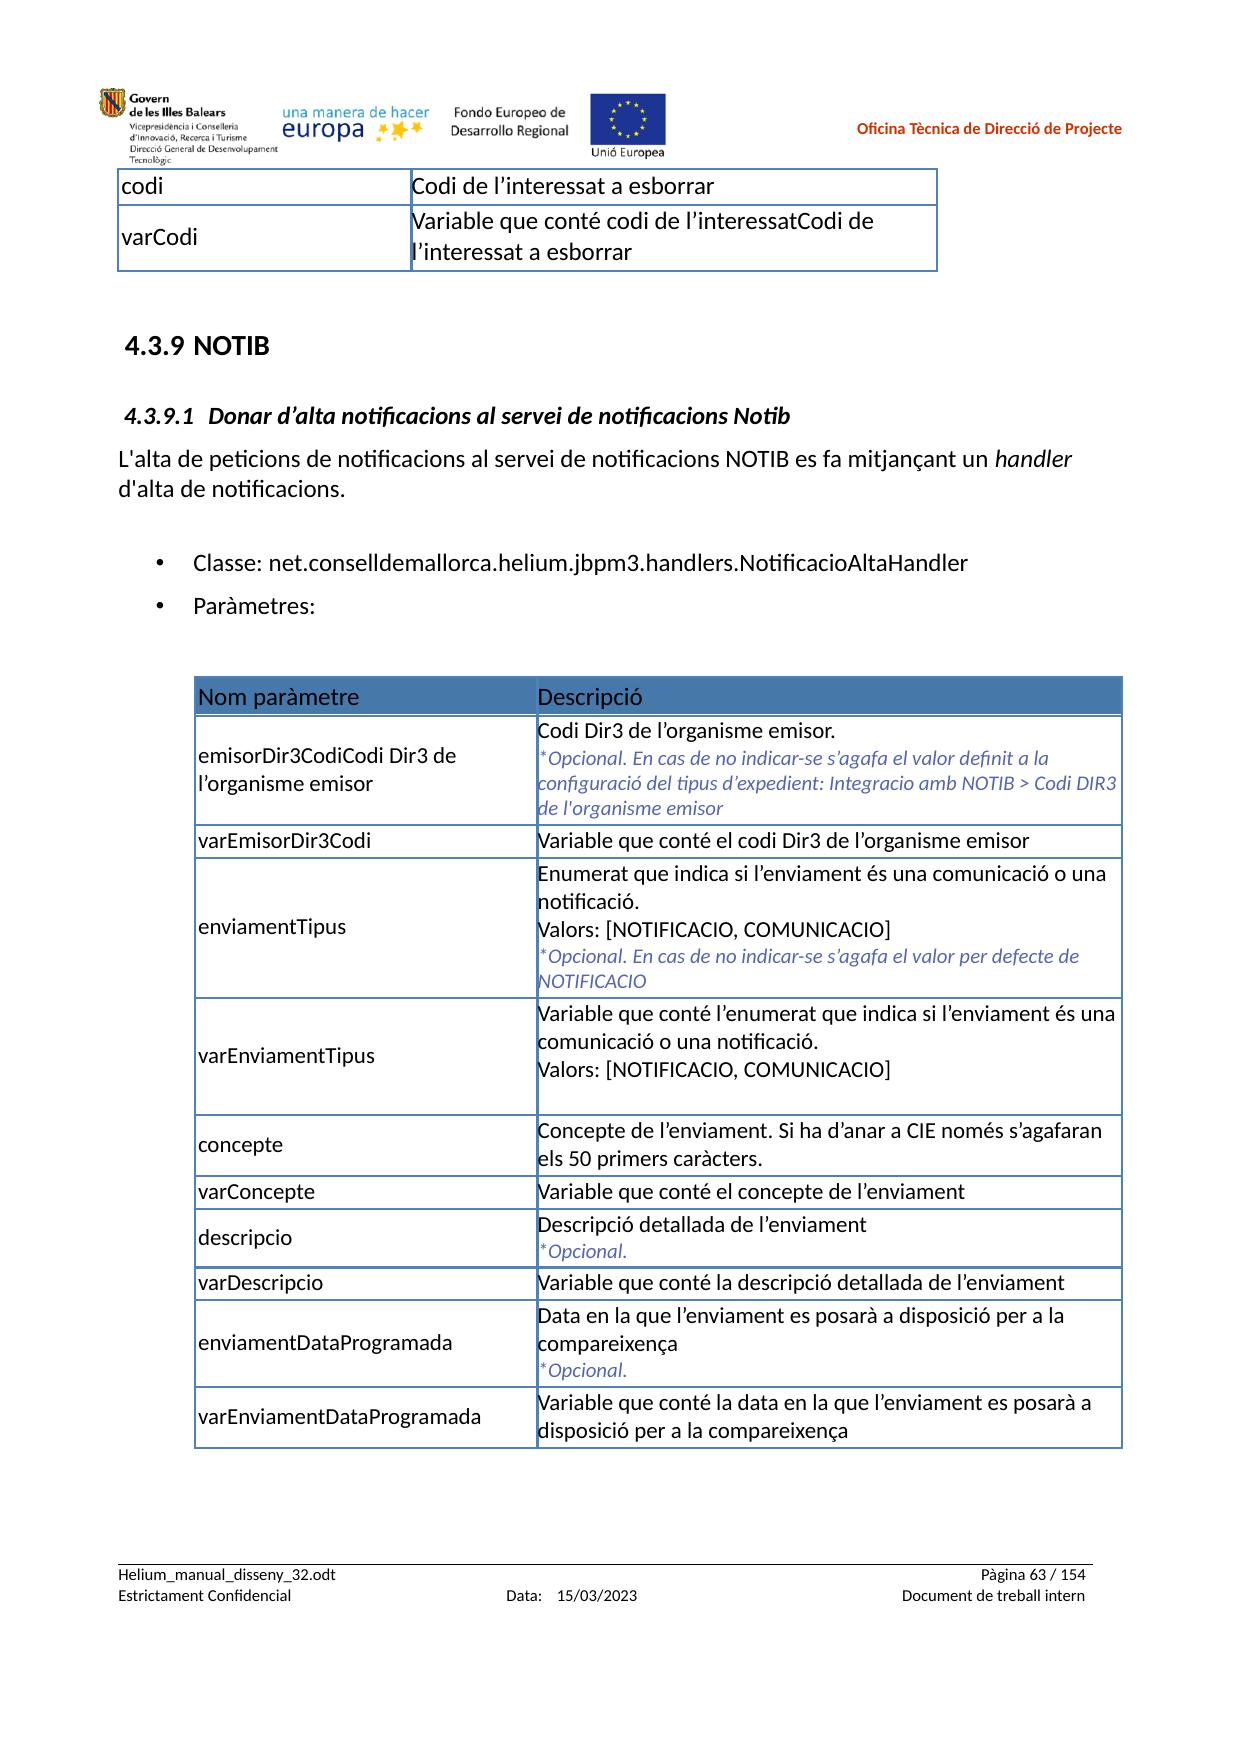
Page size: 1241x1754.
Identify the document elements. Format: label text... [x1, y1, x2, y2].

table_cell Variable que conté la descripció detallada de l’enviament [539, 1269, 1121, 1299]
table_cell codi [119, 170, 410, 203]
table_header Descripció [539, 678, 1121, 714]
table_header Nom paràmetre [196, 678, 536, 714]
table_cell Variable que conté la data en la que l’enviament es posarà a disposició per a la compareixença [539, 1388, 1121, 1447]
table_cell varCodi [119, 206, 410, 269]
table_cell enviamentDataProgramada [196, 1301, 536, 1386]
table_cell descripcio [196, 1210, 536, 1266]
table_cell Descripció detallada de l’enviament *Opcional. [539, 1210, 1121, 1266]
table_cell Variable que conté l’enumerat que indica si l’enviament és una comunicació o una notificació. Valors: [NOTIFICACIO, COMUNICACIO] [539, 999, 1121, 1114]
table_cell varEnviamentDataProgramada [196, 1388, 536, 1447]
table_cell emisorDir3CodiCodi Dir3 de l’organisme emisor [196, 717, 536, 824]
subtitle NOTIB [118, 327, 1122, 363]
table_cell varEnviamentTipus [196, 999, 536, 1114]
table_cell concepte [196, 1116, 536, 1175]
text L'alta de peticions de notificacions al servei de notificacions NOTIB es fa mitjançant un handler d'alta de notificacions. [118, 443, 1122, 504]
table_cell varDescripcio [196, 1269, 536, 1299]
table_cell varEmisorDir3Codi [196, 826, 536, 857]
subtitle Donar d’alta notificacions al servei de notificacions Notib [118, 400, 1122, 431]
table_cell Variable que conté el concepte de l’enviament [539, 1177, 1121, 1208]
table_cell Variable que conté el codi Dir3 de l’organisme emisor [539, 826, 1121, 857]
table_cell Enumerat que indica si l’enviament és una comunicació o una notificació. Valors: [NOTIFICACIO, COMUNICACIO] *Opcional. En cas de no indicar-se s’agafa el valor per defecte de NOTIFICACIO [539, 859, 1121, 997]
table_cell Data en la que l’enviament es posarà a disposició per a la compareixença *Opcional. [539, 1301, 1121, 1386]
table_cell Variable que conté codi de l’interessatCodi de l’interessat a esborrar [413, 206, 936, 269]
table_cell varConcepte [196, 1177, 536, 1208]
table_cell enviamentTipus [196, 859, 536, 997]
table_cell Codi de l’interessat a esborrar [413, 170, 936, 203]
list Paràmetres: [156, 590, 1122, 621]
table_cell Codi Dir3 de l’organisme emisor. *Opcional. En cas de no indicar-se s’agafa el valor definit a la configuració del tipus d’expedient: Integracio amb NOTIB > Codi DIR3 de l'organisme emisor [539, 717, 1121, 824]
list Classe: net.conselldemallorca.helium.jbpm3.handlers.NotificacioAltaHandler [156, 547, 1122, 578]
picture [99, 87, 668, 166]
table_cell Concepte de l’enviament. Si ha d’anar a CIE només s’agafaran els 50 primers caràcters. [539, 1116, 1121, 1175]
